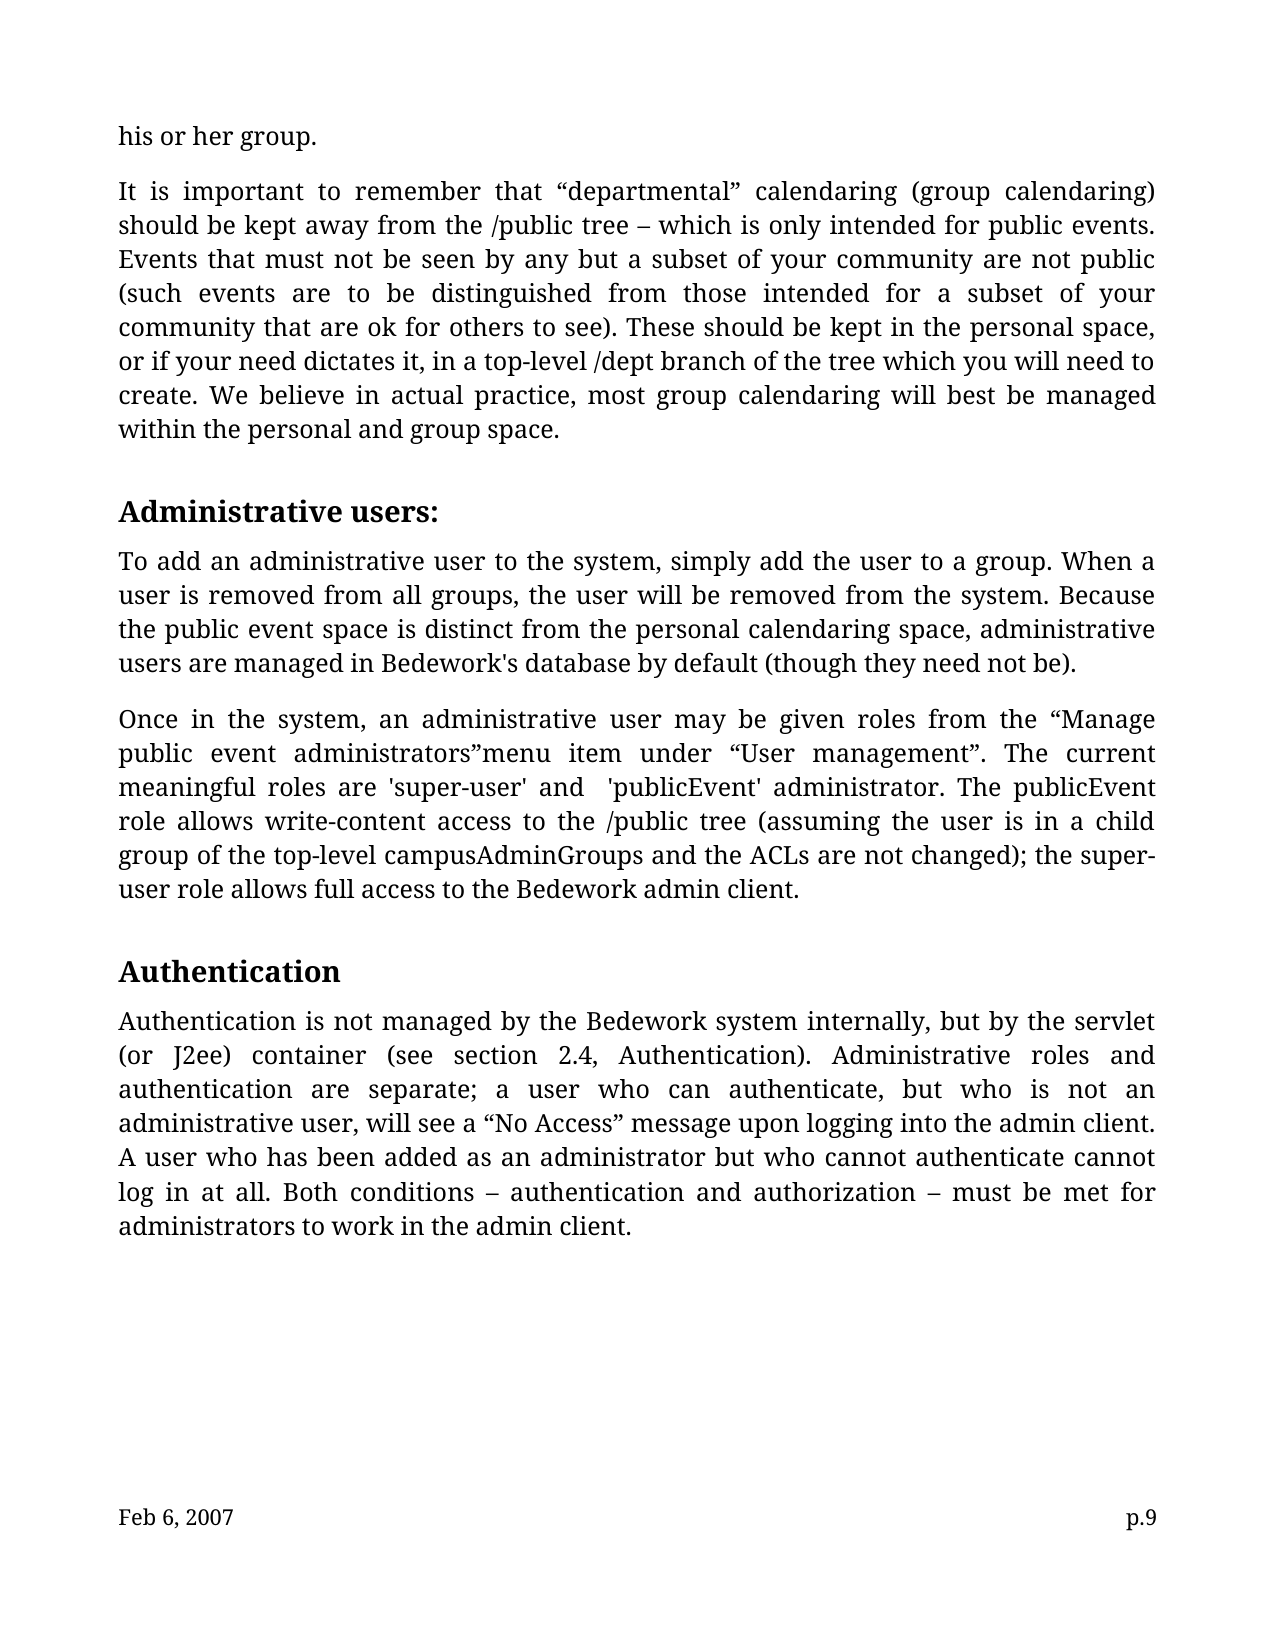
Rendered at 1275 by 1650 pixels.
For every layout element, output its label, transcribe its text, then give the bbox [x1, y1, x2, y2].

subtitle Administrative users: [118, 492, 1157, 531]
text Once in the system, an administrative user may be given roles from the “Manage public event administrators”menu item under “User management”. The current meaningful roles are 'super-user' and 'publicEvent' administrator. The publicEvent role allows write-content access to the /public tree (assuming the user is in a child group of the top-level campusAdminGroups and the ACLs are not changed); the super-user role allows full access to the Bedework admin client. [118, 701, 1157, 906]
text To add an administrative user to the system, simply add the user to a group. When a user is removed from all groups, the user will be removed from the system. Because the public event space is distinct from the personal calendaring space, administrative users are managed in Bedework's database by default (though they need not be). [118, 544, 1157, 680]
text his or her group. [118, 118, 1157, 152]
text It is important to remember that “departmental” calendaring (group calendaring) should be kept away from the /public tree – which is only intended for public events. Events that must not be seen by any but a subset of your community are not public (such events are to be distinguished from those intended for a subset of your community that are ok for others to see). These should be kept in the personal space, or if your need dictates it, in a top-level /dept branch of the tree which you will need to create. We believe in actual practice, most group calendaring will best be managed within the personal and group space. [118, 173, 1157, 446]
subtitle Authentication [118, 952, 1157, 991]
text Authentication is not managed by the Bedework system internally, but by the servlet (or J2ee) container (see section 2.4, Authentication). Administrative roles and authentication are separate; a user who can authenticate, but who is not an administrative user, will see a “No Access” message upon logging into the admin client. A user who has been added as an administrator but who cannot authenticate cannot log in at all. Both conditions – authentication and authorization – must be met for administrators to work in the admin client. [118, 1004, 1157, 1242]
